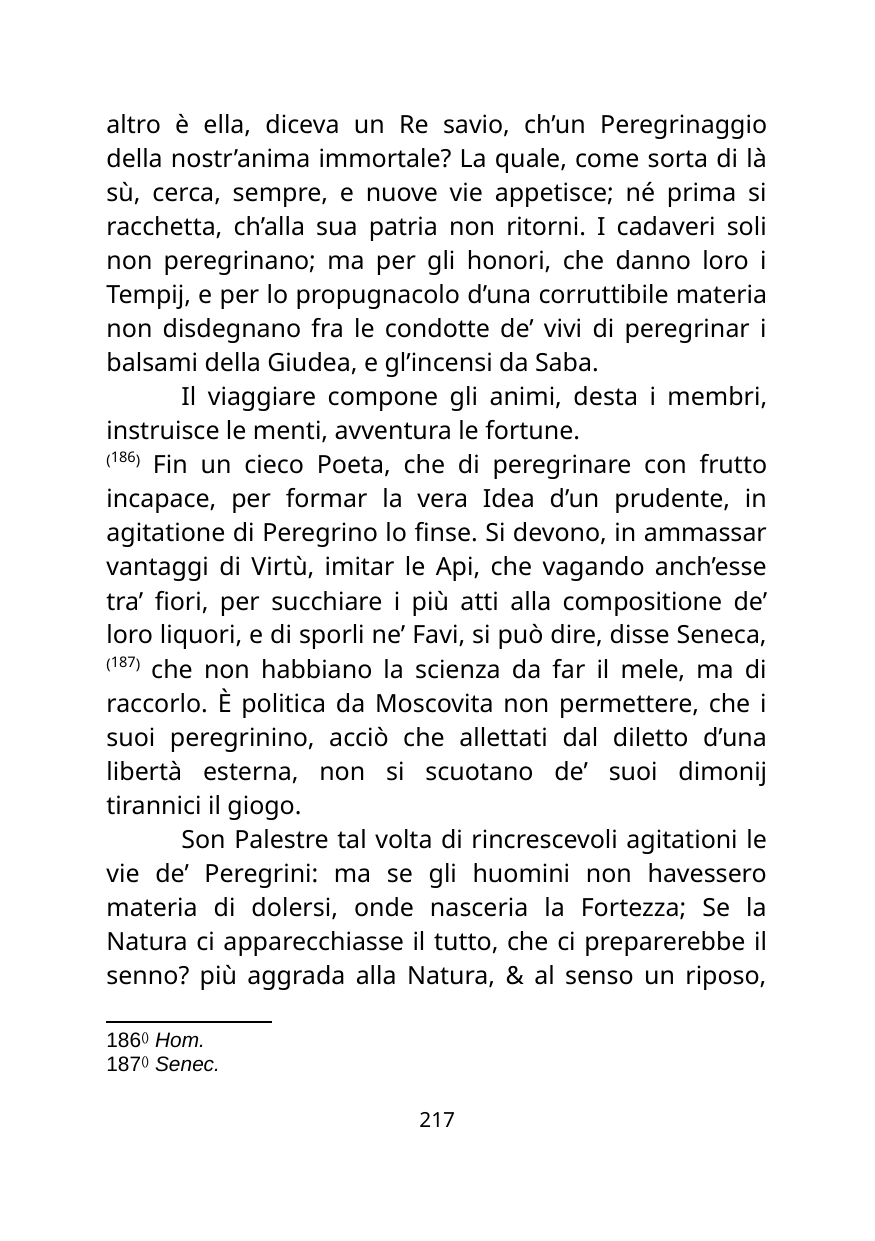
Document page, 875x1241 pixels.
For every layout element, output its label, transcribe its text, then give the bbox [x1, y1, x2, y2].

text () Senec. [106, 1052, 768, 1076]
text () Hom. [106, 1028, 768, 1052]
text Il viaggiare compone gli animi, desta i membri, instruisce le menti, avventura le fortune. [106, 379, 768, 447]
text altro è ella, diceva un Re savio, ch’un Peregrinaggio della nostr’anima immortale? La quale, come sorta di là sù, cerca, sempre, e nuove vie appetisce; né prima si racchetta, ch’alla sua patria non ritorni. I cadaveri soli non peregrinano; ma per gli honori, che danno loro i Tempij, e per lo propugnacolo d’una corruttibile materia non disdegnano fra le condotte de’ vivi di peregrinar i balsami della Giudea, e gl’incensi da Saba. [106, 106, 768, 379]
text () Fin un cieco Poeta, che di peregrinare con frutto incapace, per formar la vera Idea d’un prudente, in agitatione di Peregrino lo finse. Si devono, in ammassar vantaggi di Virtù, imitar le Api, che vagando anch’esse tra’ fiori, per succhiare i più atti alla compositione de’ loro liquori, e di sporli ne’ Favi, si può dire, disse Seneca, () che non habbiano la scienza da far il mele, ma di raccorlo. È politica da Moscovita non permettere, che i suoi peregrinino, acciò che allettati dal diletto d’una libertà esterna, non si scuotano de’ suoi dimonij tirannici il giogo. [106, 447, 768, 822]
text Son Palestre tal volta di rincrescevoli agitationi le vie de’ Peregrini: ma se gli huomini non havessero materia di dolersi, onde nasceria la Fortezza; Se la Natura ci apparecchiasse il tutto, che ci preparerebbe il senno? più aggrada alla Natura, & al senso un riposo, [106, 822, 768, 992]
